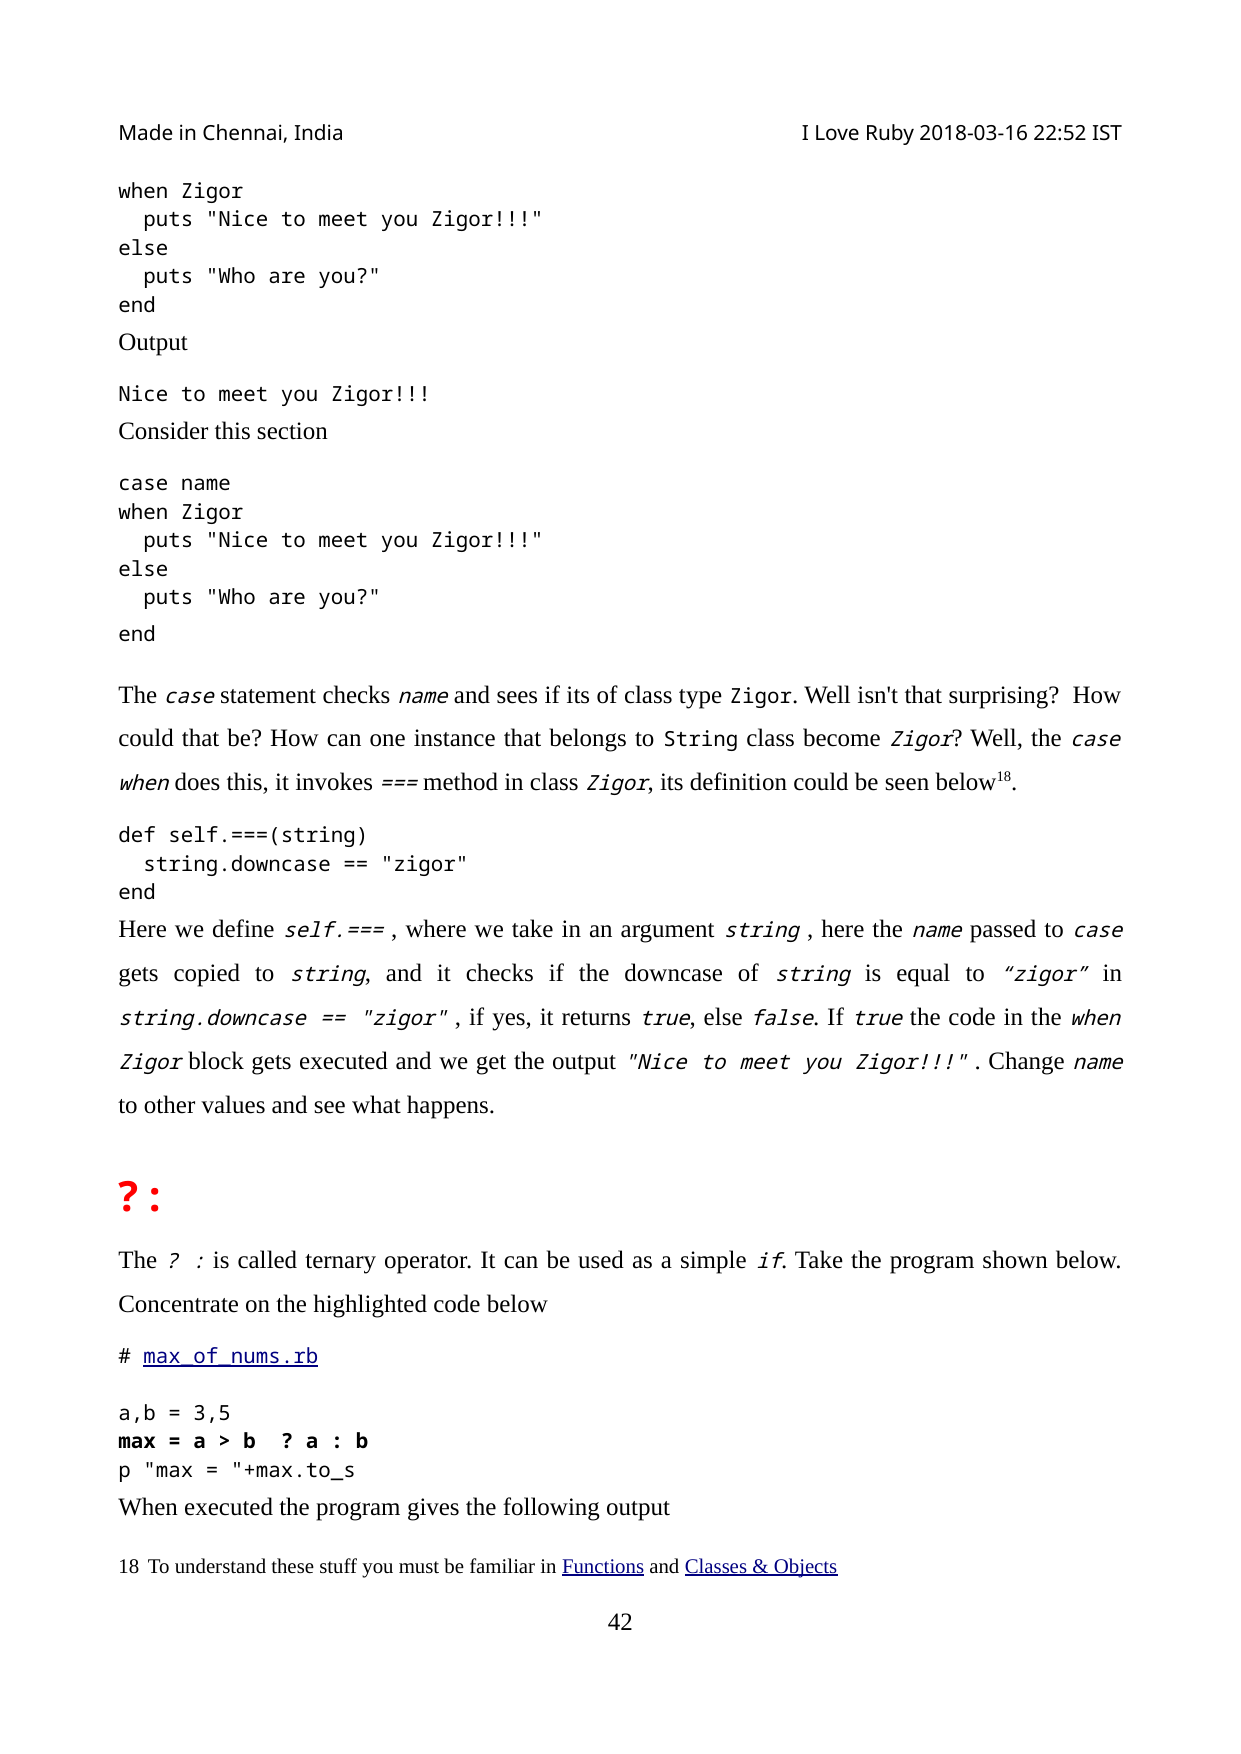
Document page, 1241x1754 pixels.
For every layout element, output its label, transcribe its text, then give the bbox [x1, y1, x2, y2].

text puts "Who are you?" [118, 261, 1122, 290]
text The ? : is called ternary operator. It can be used as a simple if. Take the program shown below. Concentrate on the highlighted code below [118, 1245, 1122, 1318]
text a,b = 3,5 [118, 1398, 1122, 1426]
text else [118, 233, 1122, 261]
text string.downcase == "zigor" [118, 849, 1122, 877]
text Here we define self.=== , where we take in an argument string , here the name passed to case gets copied to string, and it checks if the downcase of string is equal to “zigor” in string.downcase == "zigor" , if yes, it returns true, else false. If true the code in the when Zigor block gets executed and we get the output "Nice to meet you Zigor!!!" . Change name to other values and see what happens. [118, 914, 1122, 1119]
text Output [118, 327, 1122, 356]
text def self.===(string) [118, 820, 1122, 849]
text # max_of_nums.rb [118, 1341, 1122, 1369]
text when Zigor [118, 497, 1122, 525]
text max = a > b ? a : b [118, 1426, 1122, 1455]
text The case statement checks name and sees if its of class type Zigor. Well isn't that surprising? How could that be? How can one instance that belongs to String class become Zigor? Well, the case when does this, it invokes === method in class Zigor, its definition could be seen below. [118, 680, 1122, 797]
text To understand these stuff you must be familiar in Functions and Classes & Objects [118, 1553, 1122, 1578]
text puts "Who are you?" [118, 582, 1122, 611]
text When executed the program gives the following output [118, 1492, 1122, 1521]
subtitle ? : [118, 1167, 1122, 1224]
text p "max = "+max.to_s [118, 1455, 1122, 1483]
text end [118, 877, 1122, 906]
text end [118, 290, 1122, 318]
text puts "Nice to meet you Zigor!!!" [118, 204, 1122, 233]
text Consider this section [118, 416, 1122, 445]
text end [118, 619, 1122, 648]
text else [118, 554, 1122, 582]
text when Zigor [118, 176, 1122, 204]
text puts "Nice to meet you Zigor!!!" [118, 525, 1122, 554]
text case name [118, 468, 1122, 497]
text Nice to meet you Zigor!!! [118, 379, 1122, 407]
